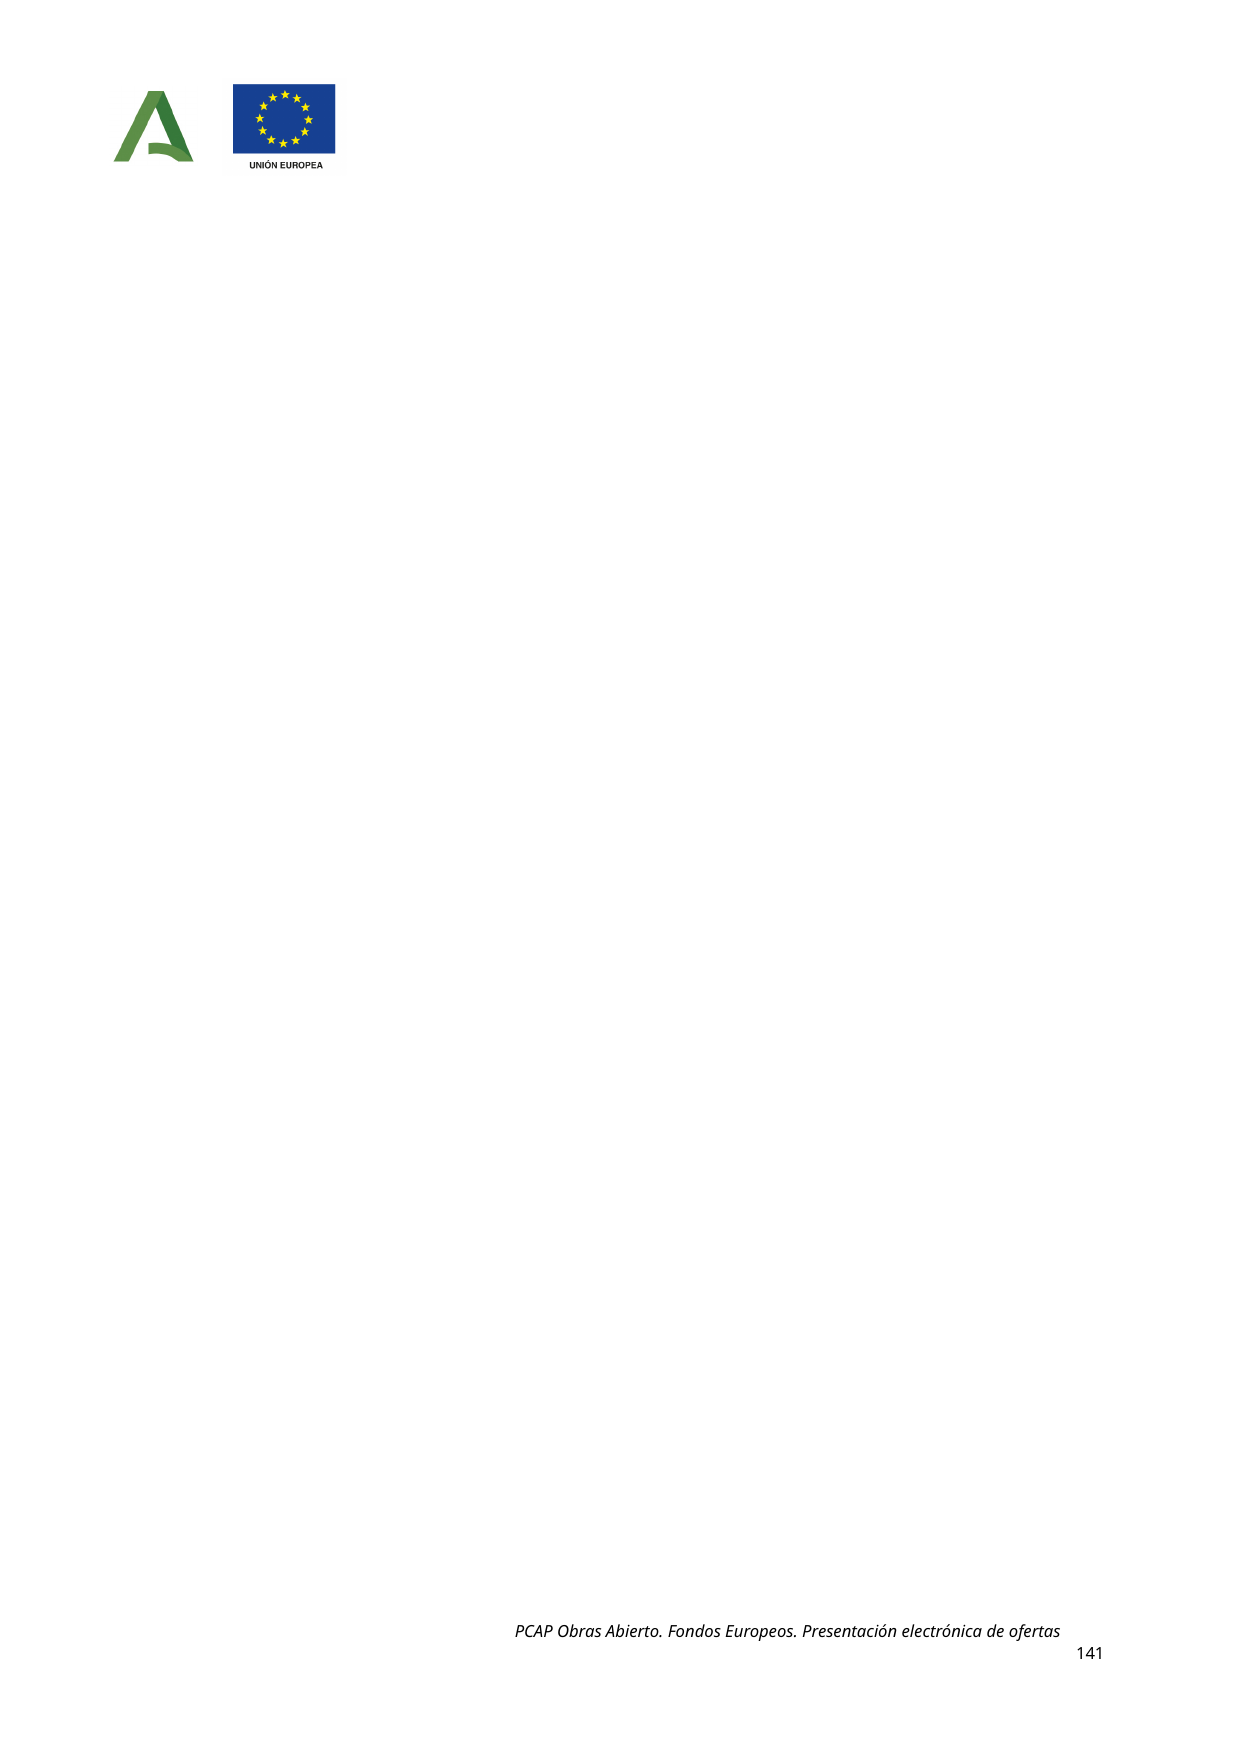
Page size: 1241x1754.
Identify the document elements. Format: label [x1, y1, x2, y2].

picture [221, 78, 347, 176]
picture [109, 86, 198, 166]
